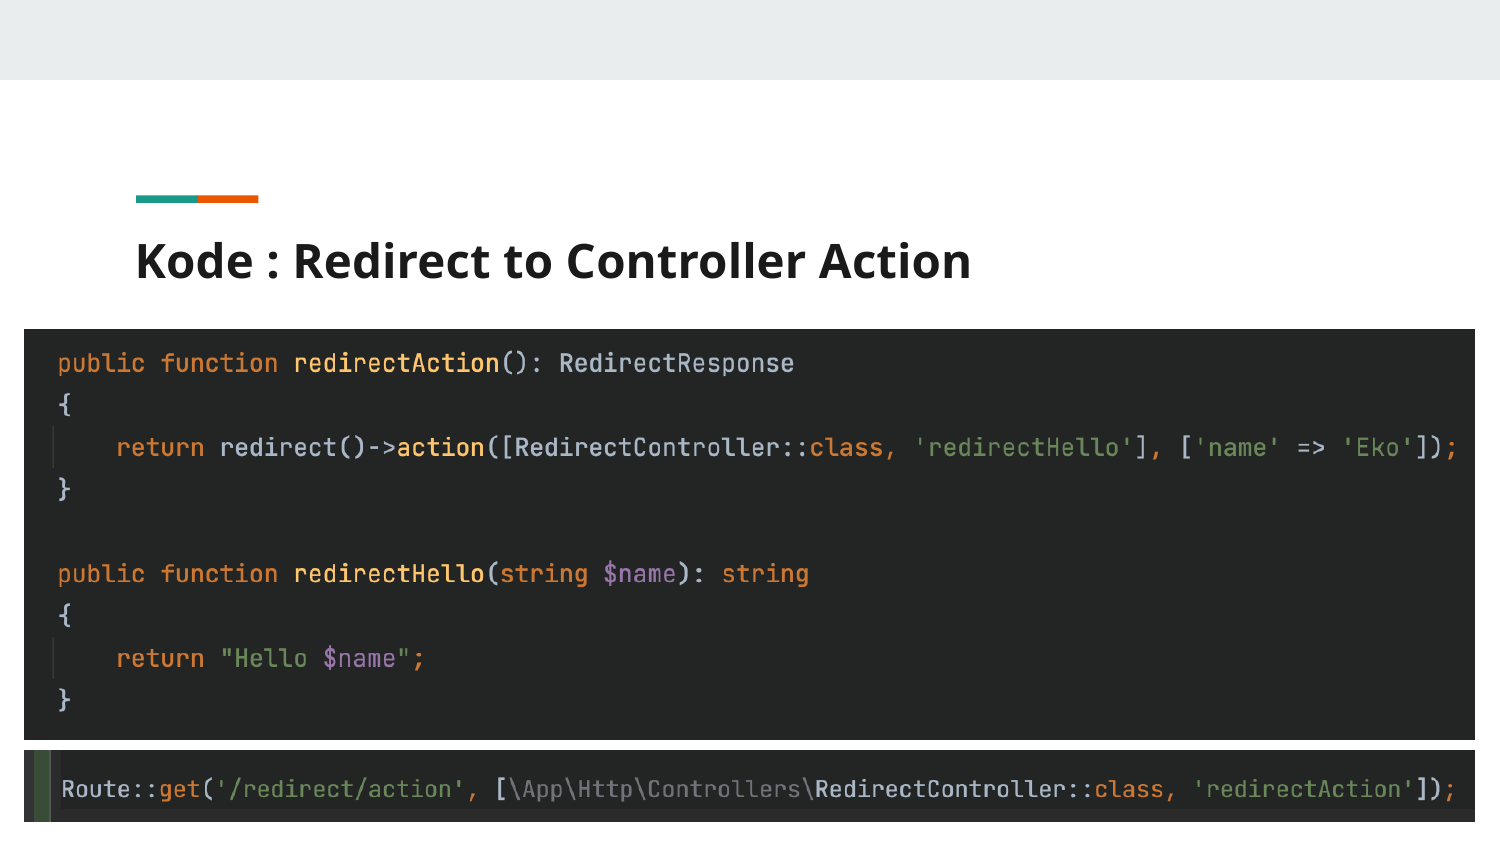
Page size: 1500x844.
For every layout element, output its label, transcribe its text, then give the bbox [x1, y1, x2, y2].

title Kode : Redirect to Controller Action [119, 216, 1381, 305]
picture [24, 750, 1475, 822]
picture [24, 329, 1475, 740]
